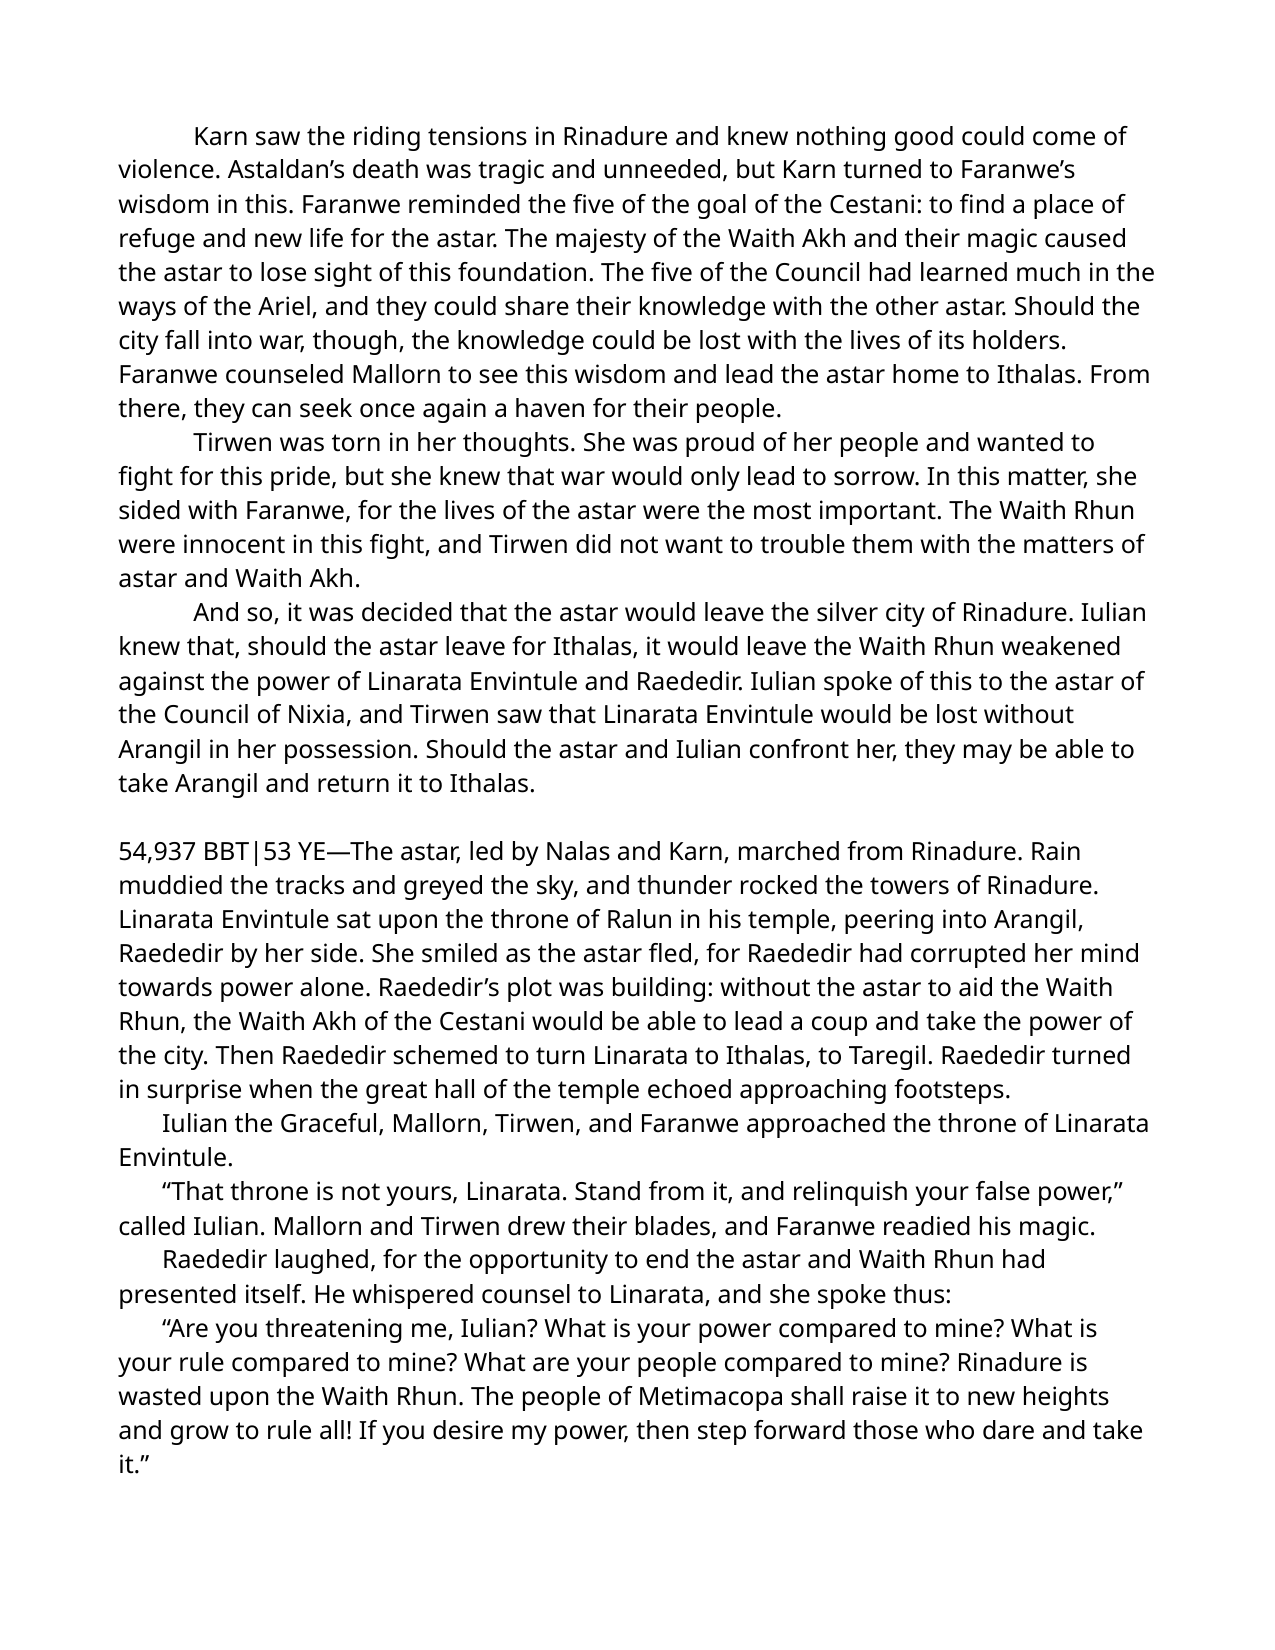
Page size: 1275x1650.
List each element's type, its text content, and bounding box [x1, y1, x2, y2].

text Raededir laughed, for the opportunity to end the astar and Waith Rhun had presented itself. He whispered counsel to Linarata, and she spoke thus: [118, 1242, 1157, 1310]
text Tirwen was torn in her thoughts. She was proud of her people and wanted to fight for this pride, but she knew that war would only lead to sorrow. In this matter, she sided with Faranwe, for the lives of the astar were the most important. The Waith Rhun were innocent in this fight, and Tirwen did not want to trouble them with the matters of astar and Waith Akh. [118, 425, 1157, 595]
text “That throne is not yours, Linarata. Stand from it, and relinquish your false power,” called Iulian. Mallorn and Tirwen drew their blades, and Faranwe readied his magic. [118, 1174, 1157, 1242]
text Iulian the Graceful, Mallorn, Tirwen, and Faranwe approached the throne of Linarata Envintule. [118, 1106, 1157, 1174]
text Karn saw the riding tensions in Rinadure and knew nothing good could come of violence. Astaldan’s death was tragic and unneeded, but Karn turned to Faranwe’s wisdom in this. Faranwe reminded the five of the goal of the Cestani: to find a place of refuge and new life for the astar. The majesty of the Waith Akh and their magic caused the astar to lose sight of this foundation. The five of the Council had learned much in the ways of the Ariel, and they could share their knowledge with the other astar. Should the city fall into war, though, the knowledge could be lost with the lives of its holders. Faranwe counseled Mallorn to see this wisdom and lead the astar home to Ithalas. From there, they can seek once again a haven for their people. [118, 118, 1157, 425]
text “Are you threatening me, Iulian? What is your power compared to mine? What is your rule compared to mine? What are your people compared to mine? Rinadure is wasted upon the Waith Rhun. The people of Metimacopa shall raise it to new heights and grow to rule all! If you desire my power, then step forward those who dare and take it.” [118, 1310, 1157, 1481]
text And so, it was decided that the astar would leave the silver city of Rinadure. Iulian knew that, should the astar leave for Ithalas, it would leave the Waith Rhun weakened against the power of Linarata Envintule and Raededir. Iulian spoke of this to the astar of the Council of Nixia, and Tirwen saw that Linarata Envintule would be lost without Arangil in her possession. Should the astar and Iulian confront her, they may be able to take Arangil and return it to Ithalas. [118, 595, 1157, 799]
text 54,937 BBT|53 YE—The astar, led by Nalas and Karn, marched from Rinadure. Rain muddied the tracks and greyed the sky, and thunder rocked the towers of Rinadure. Linarata Envintule sat upon the throne of Ralun in his temple, peering into Arangil, Raededir by her side. She smiled as the astar fled, for Raededir had corrupted her mind towards power alone. Raededir’s plot was building: without the astar to aid the Waith Rhun, the Waith Akh of the Cestani would be able to lead a coup and take the power of the city. Then Raededir schemed to turn Linarata to Ithalas, to Taregil. Raededir turned in surprise when the great hall of the temple echoed approaching footsteps. [118, 833, 1157, 1106]
